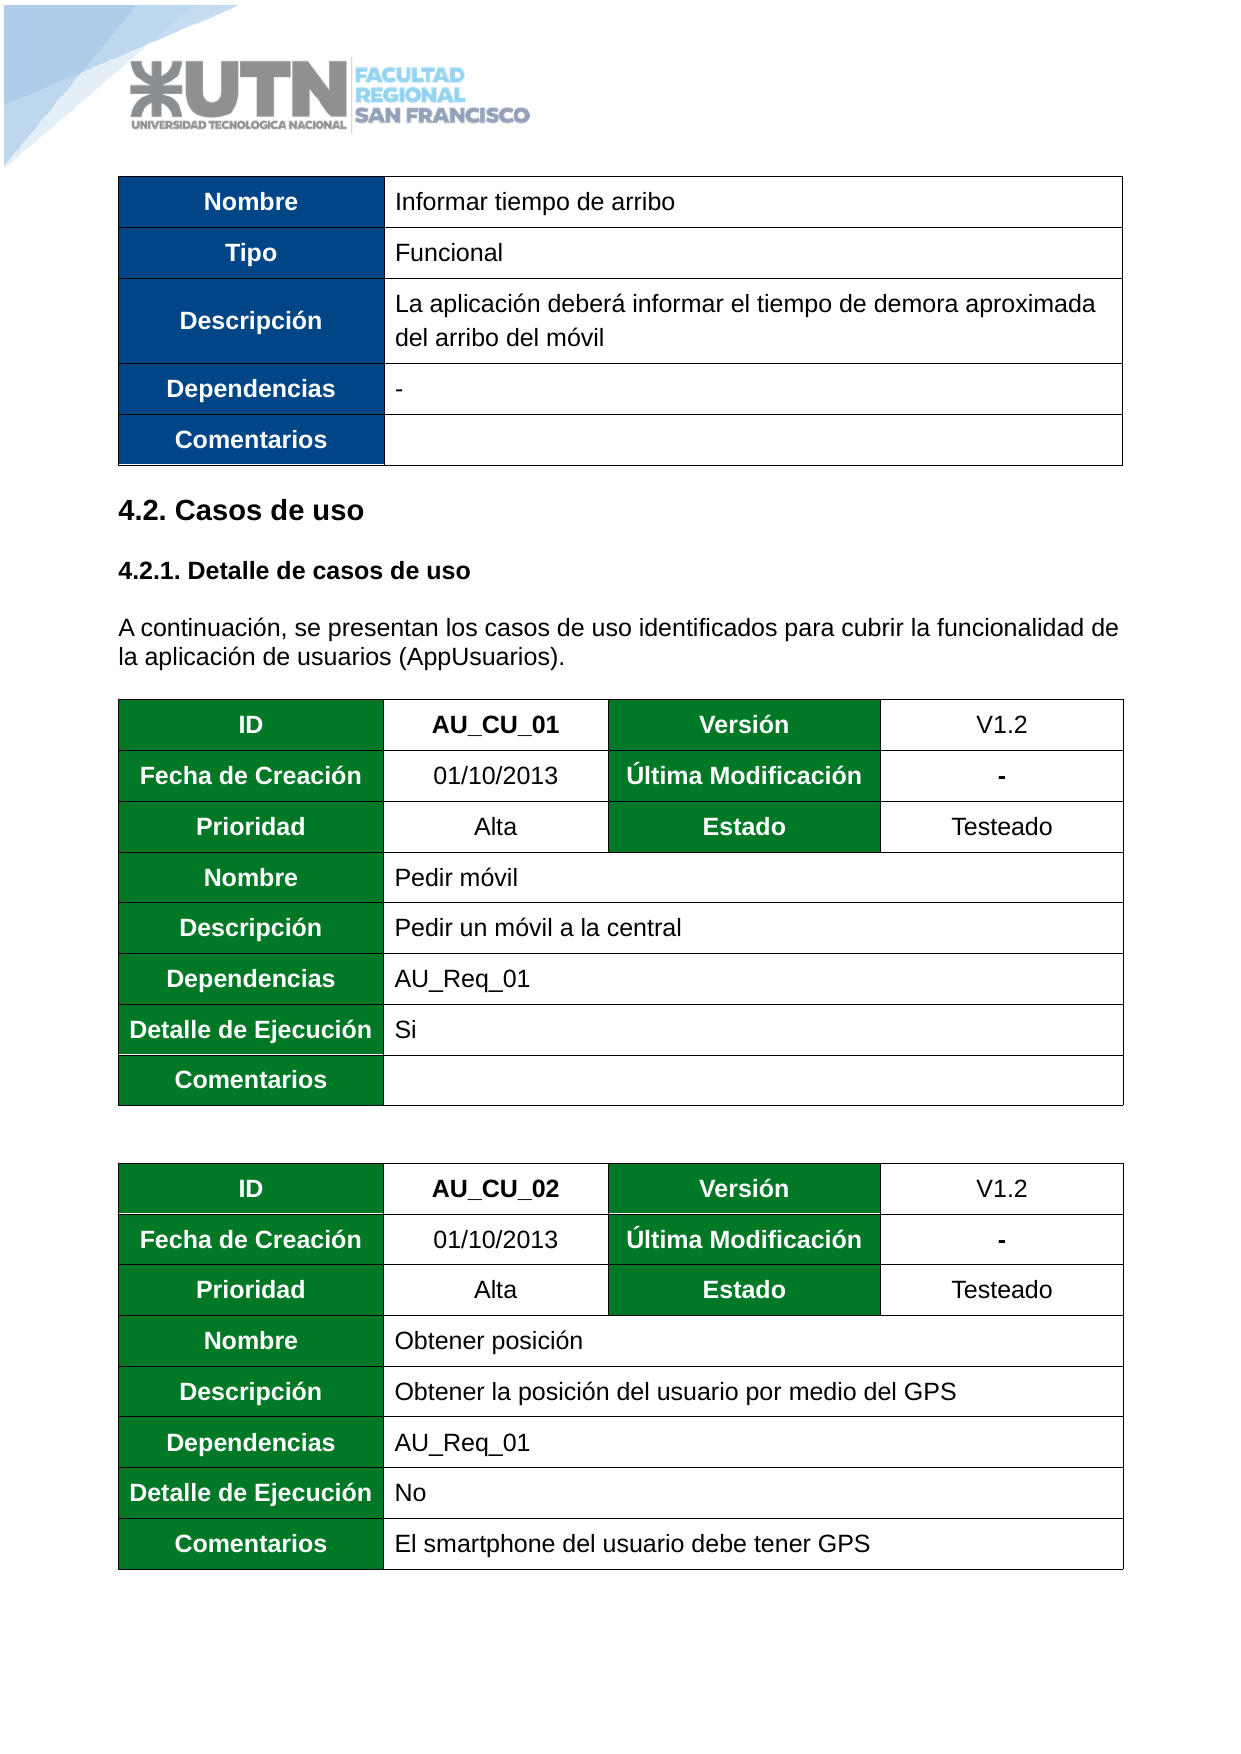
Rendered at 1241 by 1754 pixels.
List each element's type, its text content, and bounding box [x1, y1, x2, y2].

table_cell Testeado [881, 1265, 1123, 1315]
table_cell [385, 415, 1122, 464]
table_cell Dependencias [119, 364, 384, 414]
table_cell Descripción [119, 1367, 383, 1416]
table_cell Detalle de Ejecución [119, 1468, 383, 1518]
table_cell Nombre [119, 1316, 383, 1366]
table_cell El smartphone del usuario debe tener GPS [384, 1519, 1123, 1569]
table_header V1.2 [881, 700, 1123, 750]
table_cell Fecha de Creación [119, 1215, 383, 1264]
table_cell Última Modificación [609, 1215, 880, 1264]
table_header AU_CU_01 [384, 700, 608, 750]
table_header AU_CU_02 [384, 1164, 608, 1213]
table_cell Dependencias [119, 954, 383, 1004]
text A continuación, se presentan los casos de uso identificados para cubrir la funcionalidad de la aplicación de usuarios (AppUsuarios). [118, 613, 1122, 671]
table_cell - [881, 1215, 1123, 1264]
text 4.2. Casos de uso [118, 493, 1122, 527]
table_cell Si [384, 1005, 1123, 1054]
table_cell - [881, 751, 1123, 801]
table_cell Obtener la posición del usuario por medio del GPS [384, 1367, 1123, 1416]
table_cell AU_Req_01 [384, 1417, 1123, 1467]
table_header V1.2 [881, 1164, 1123, 1213]
table_cell AU_Req_01 [384, 954, 1123, 1004]
table_cell Tipo [119, 228, 384, 278]
table_cell Fecha de Creación [119, 751, 383, 801]
table_cell Dependencias [119, 1417, 383, 1467]
table_cell Última Modificación [609, 751, 880, 801]
picture [3, 5, 532, 169]
table_cell Informar tiempo de arribo [385, 177, 1122, 227]
table_cell Nombre [119, 853, 383, 902]
table_cell Nombre [119, 177, 384, 227]
table_cell Prioridad [119, 802, 383, 852]
table_cell Alta [384, 802, 608, 852]
table_cell Comentarios [119, 415, 384, 464]
table_cell Alta [384, 1265, 608, 1315]
table_cell [384, 1056, 1123, 1105]
table_cell Comentarios [119, 1056, 383, 1105]
table_header Versión [609, 1164, 880, 1213]
table_cell 01/10/2013 [384, 751, 608, 801]
table_cell Detalle de Ejecución [119, 1005, 383, 1054]
table_cell Comentarios [119, 1519, 383, 1569]
table_header Versión [609, 700, 880, 750]
table_cell La aplicación deberá informar el tiempo de demora aproximada del arribo del móvil [385, 279, 1122, 363]
table_cell Prioridad [119, 1265, 383, 1315]
table_header ID [119, 1164, 383, 1213]
text 4.2.1. Detalle de casos de uso [118, 556, 1122, 584]
table_cell Estado [609, 1265, 880, 1315]
table_cell Pedir móvil [384, 853, 1123, 902]
table_cell 01/10/2013 [384, 1215, 608, 1264]
table_cell Descripción [119, 903, 383, 953]
table_cell Descripción [119, 279, 384, 363]
table_cell - [385, 364, 1122, 414]
table_cell Obtener posición [384, 1316, 1123, 1366]
table_cell Funcional [385, 228, 1122, 278]
table_cell Estado [609, 802, 880, 852]
table_cell Pedir un móvil a la central [384, 903, 1123, 953]
table_cell Testeado [881, 802, 1123, 852]
table_cell No [384, 1468, 1123, 1518]
table_header ID [119, 700, 383, 750]
